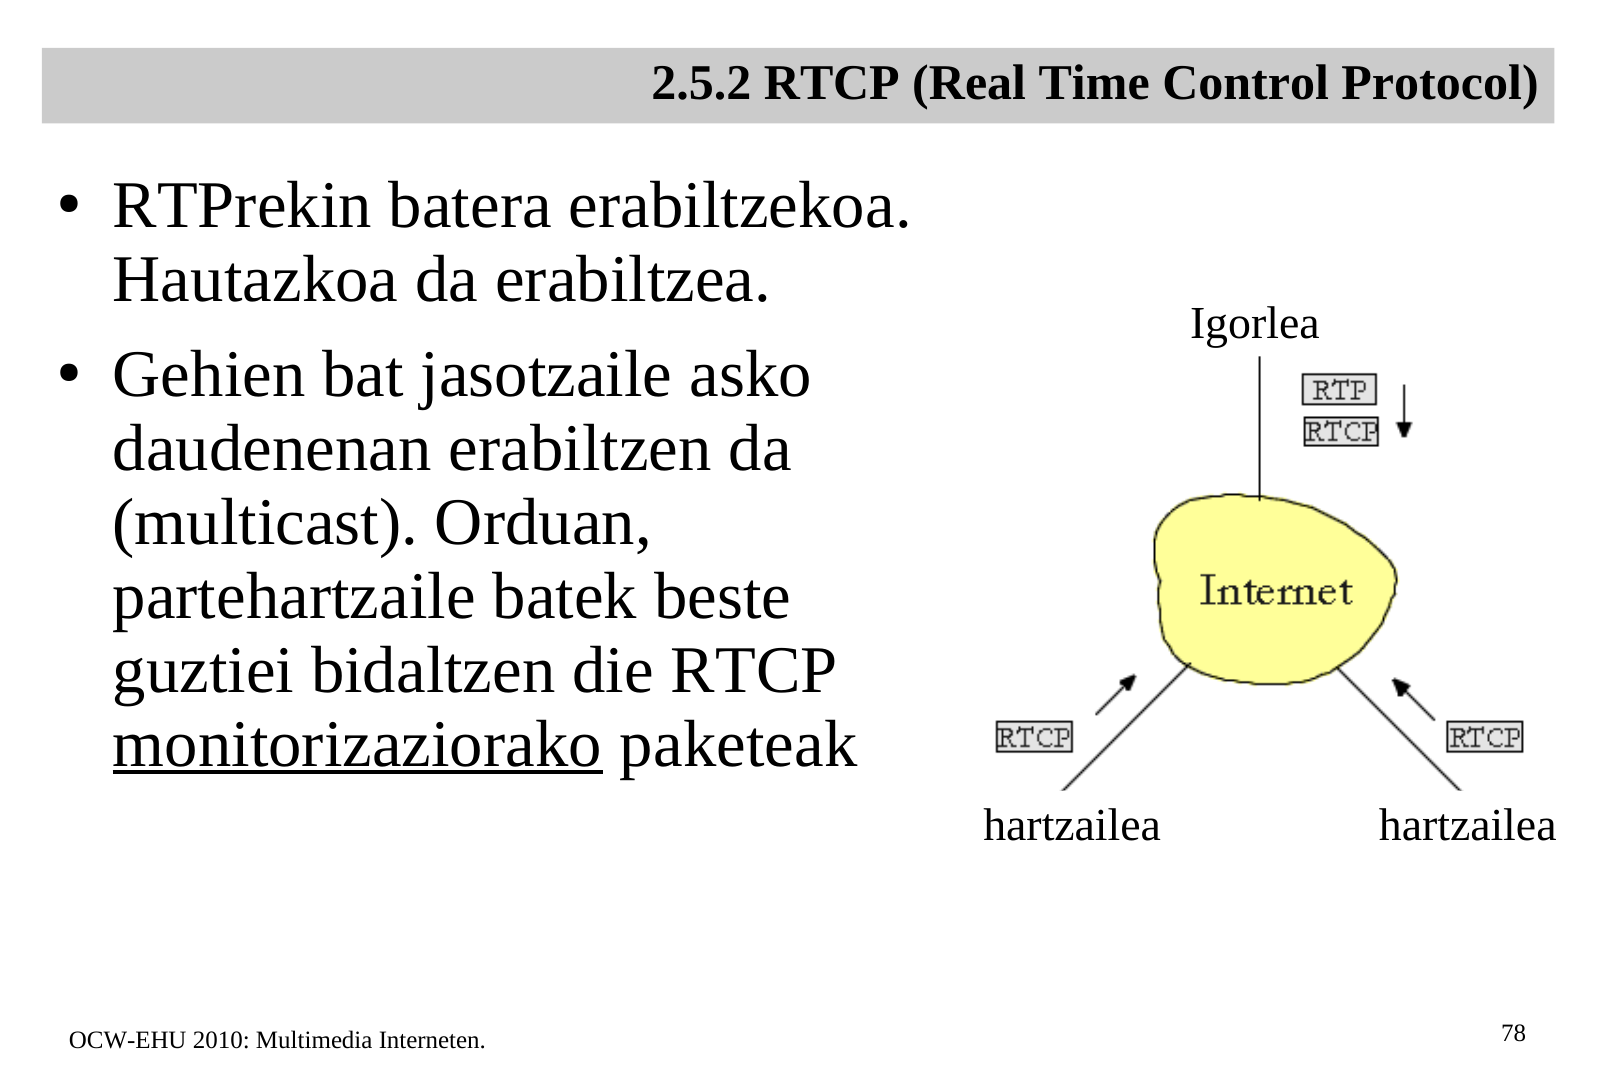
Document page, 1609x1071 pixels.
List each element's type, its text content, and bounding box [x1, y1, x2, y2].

title 2.5.2 RTCP (Real Time Control Protocol) [41, 47, 1555, 124]
text_box Igorlea [1175, 288, 1359, 355]
text_box hartzailea [1364, 790, 1607, 857]
picture [987, 293, 1535, 847]
text_box hartzailea [968, 790, 1211, 857]
list RTPrekin batera erabiltzekoa. Hautazkoa da erabiltzea. Gehien bat jasotzaile asko daudenenan erabiltzen da (multicast). Orduan, partehartzaile batek beste guztiei bidaltzen die RTCP monitorizaziorako paketeak [41, 160, 945, 884]
